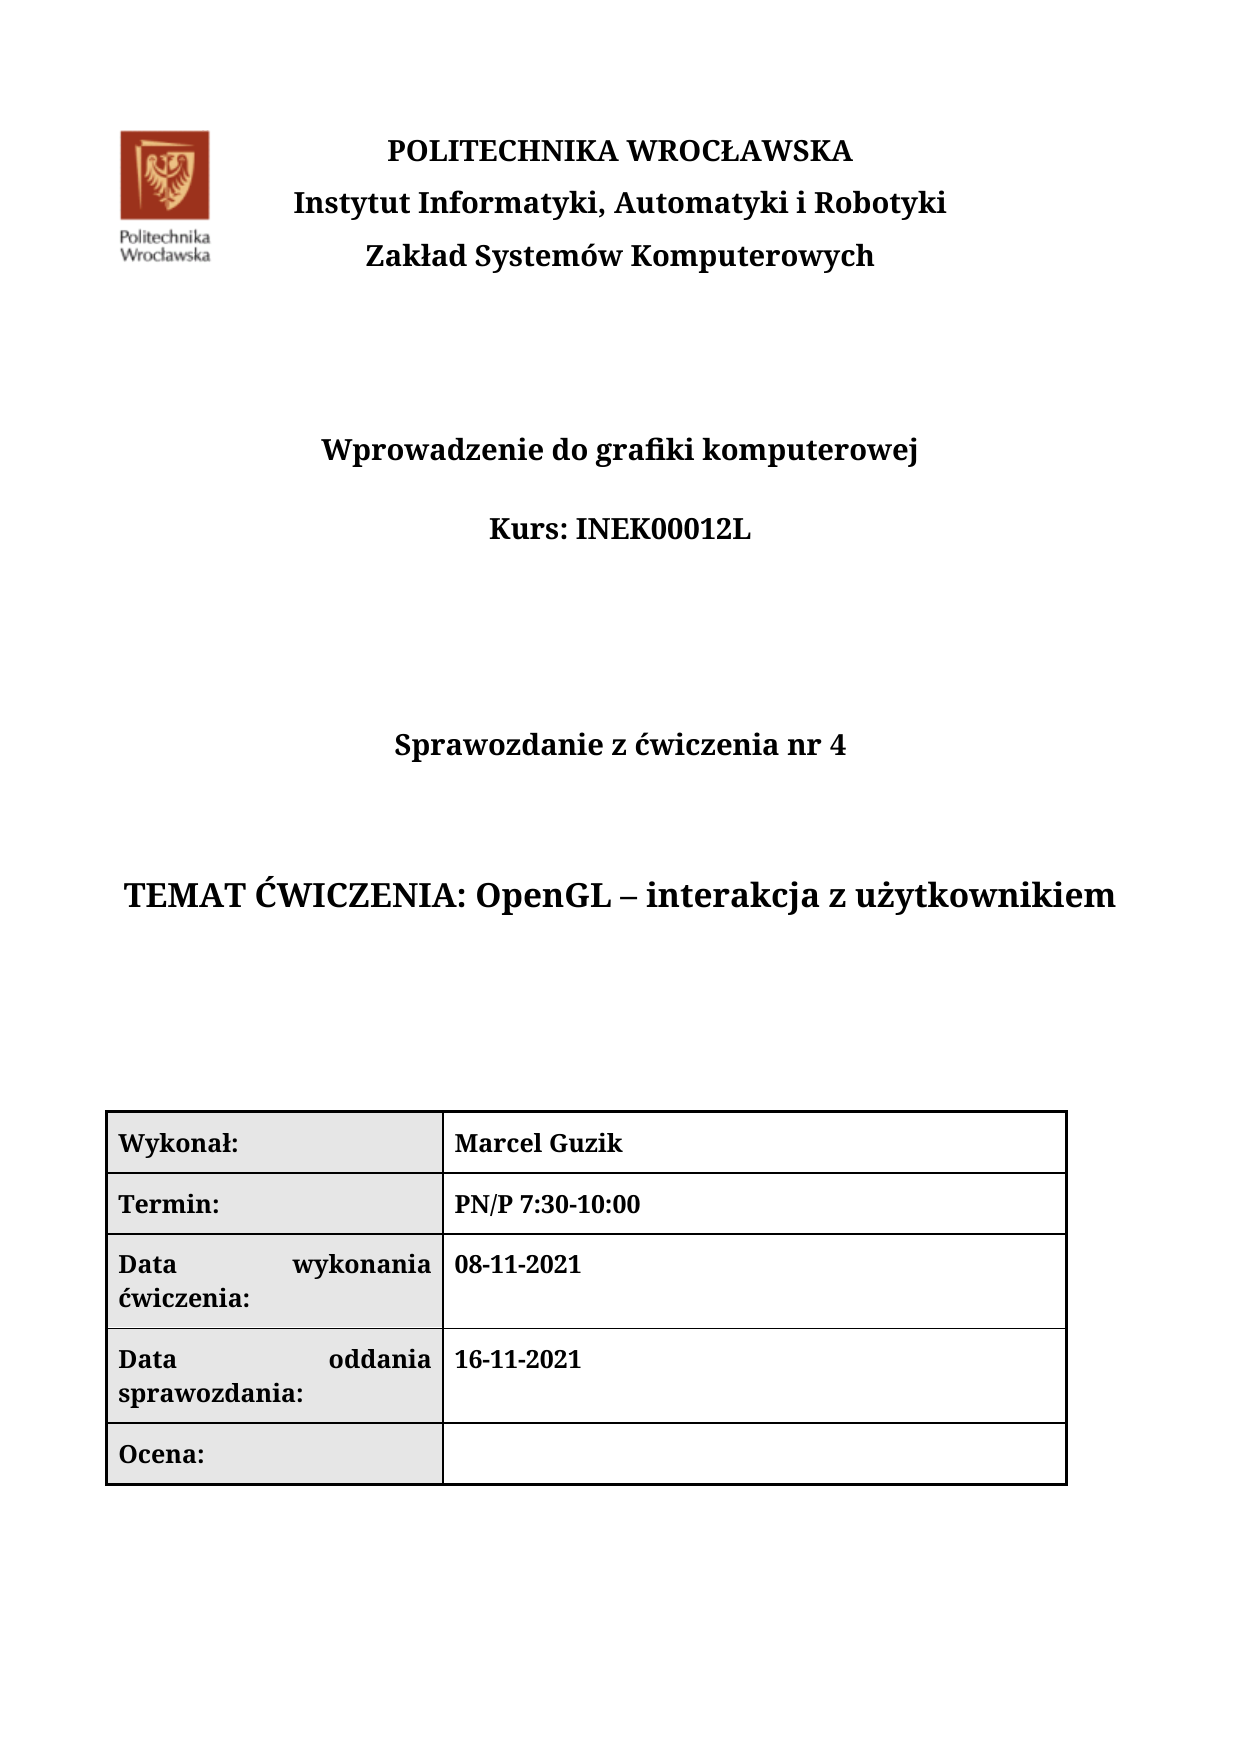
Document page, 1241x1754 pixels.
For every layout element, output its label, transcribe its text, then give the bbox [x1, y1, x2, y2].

table_header Wykonał: [108, 1113, 442, 1172]
table_cell PN/P 7:30-10:00 [444, 1174, 1065, 1233]
text Wprowadzenie do grafiki komputerowej [118, 429, 1122, 469]
table_cell Data oddania sprawozdania: [108, 1329, 442, 1422]
table_header Marcel Guzik [444, 1113, 1065, 1172]
text Kurs: INEK00012L [118, 508, 1122, 548]
text POLITECHNIKA WROCŁAWSKA [212, 131, 1122, 170]
text TEMAT ĆWICZENIA: OpenGL – interakcja z użytkownikiem [118, 872, 1122, 917]
table_cell [444, 1424, 1065, 1483]
text Sprawozdanie z ćwiczenia nr 4 [118, 724, 1122, 764]
text Zakład Systemów Komputerowych [118, 235, 1122, 275]
text Instytut Informatyki, Automatyki i Robotyki [212, 183, 1122, 222]
table_cell 16-11-2021 [444, 1329, 1065, 1422]
table_cell Ocena: [108, 1424, 442, 1483]
picture [118, 130, 212, 265]
table_cell Termin: [108, 1174, 442, 1233]
table_cell Data wykonania ćwiczenia: [108, 1235, 442, 1327]
table_cell 08-11-2021 [444, 1235, 1065, 1327]
